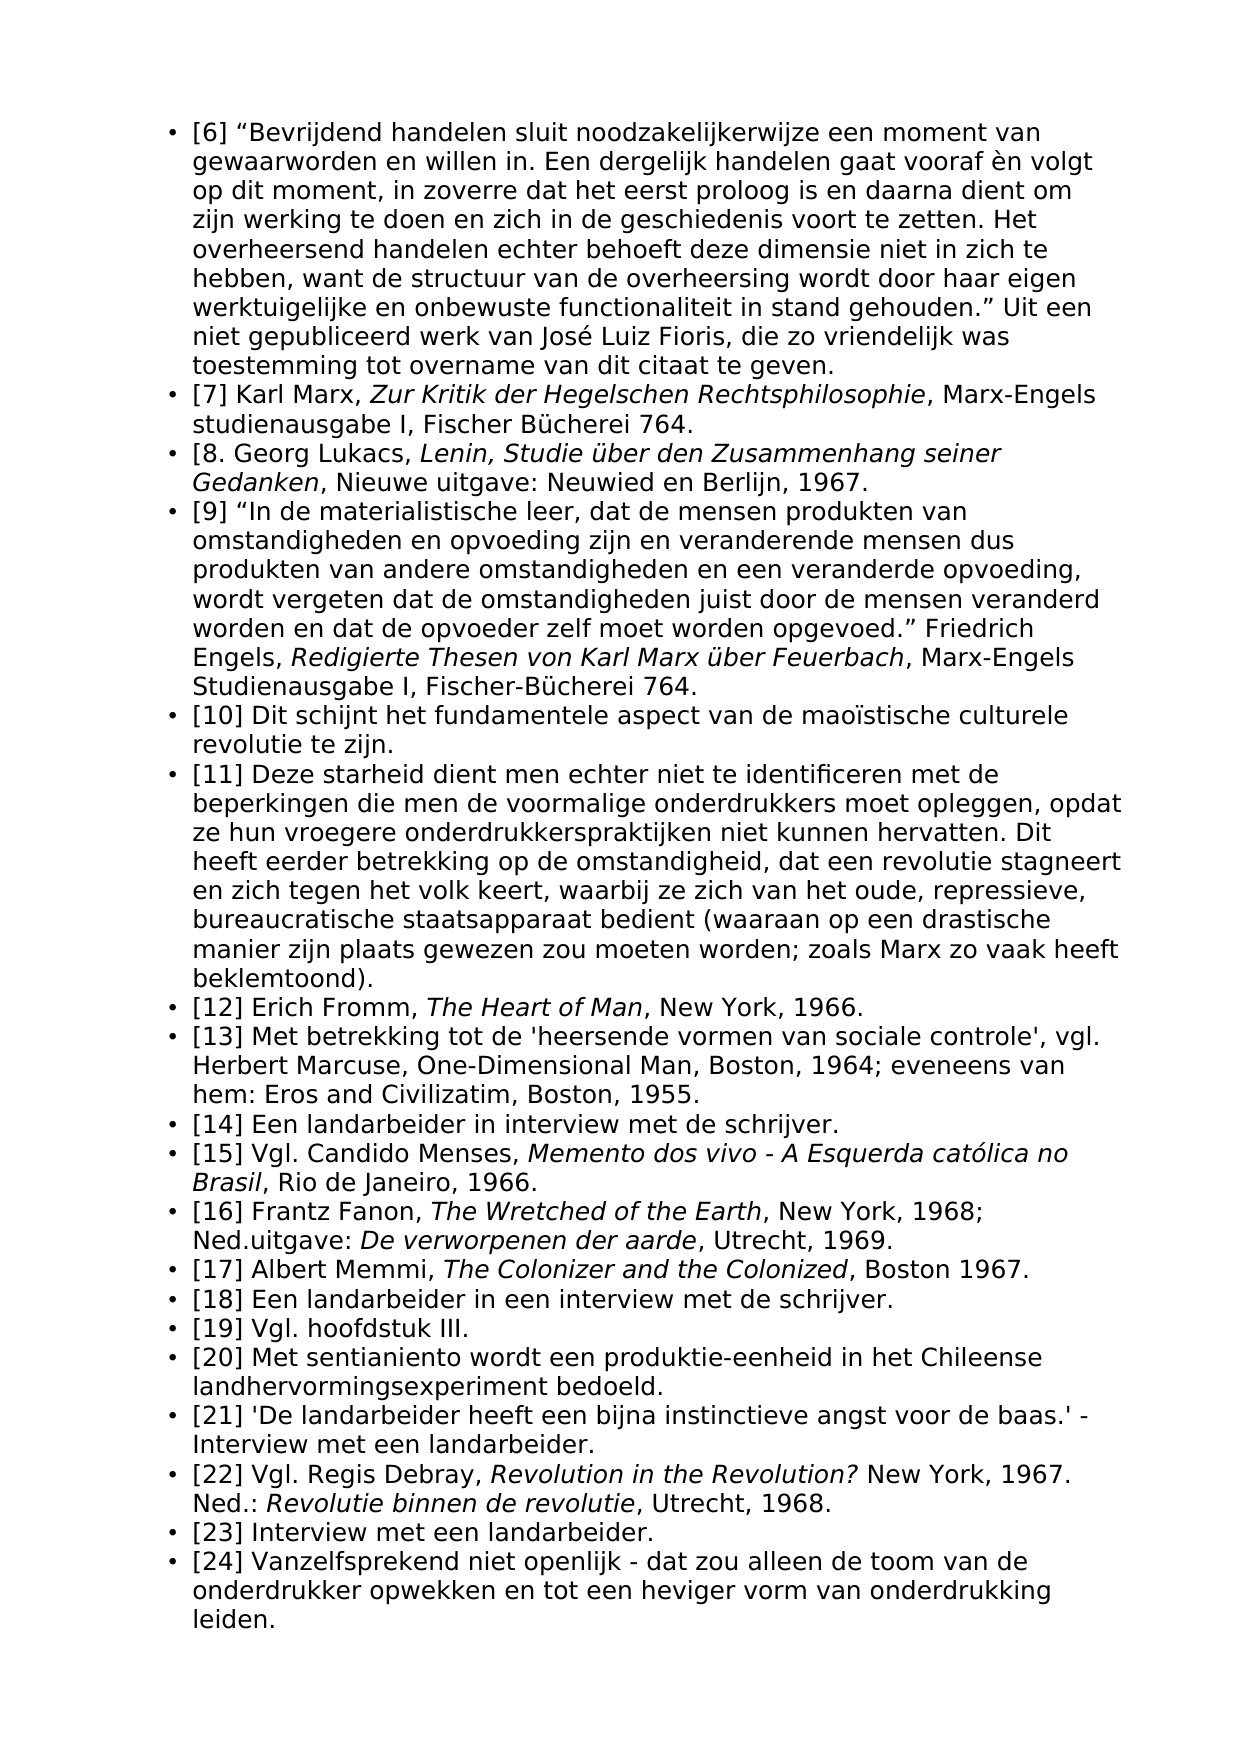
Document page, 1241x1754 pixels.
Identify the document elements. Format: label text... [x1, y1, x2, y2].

list [14] Een landarbeider in interview met de schrijver. [177, 1110, 1122, 1139]
list [16] Frantz Fanon, The Wretched of the Earth, New York, 1968; Ned.uitgave: De verworpenen der aarde, Utrecht, 1969. [177, 1197, 1122, 1256]
list [20] Met sentianiento wordt een produktie-eenheid in het Chileense landhervormingsexperiment bedoeld. [177, 1343, 1122, 1401]
list [13] Met betrekking tot de 'heersende vormen van sociale controle', vgl. Herbert Marcuse, One-Dimensional Man, Boston, 1964; eveneens van hem: Eros and Civilizatim, Boston, 1955. [177, 1022, 1122, 1110]
list [11] Deze starheid dient men echter niet te identificeren met de beperkingen die men de voormalige onderdrukkers moet opleggen, opdat ze hun vroegere onderdrukkerspraktijken niet kunnen hervatten. Dit heeft eerder betrekking op de omstandigheid, dat een revolutie stagneert en zich tegen het volk keert, waarbij ze zich van het oude, repressieve, bureaucratische staatsapparaat bedient (waaraan op een drastische manier zijn plaats gewezen zou moeten worden; zoals Marx zo vaak heeft beklemtoond). [177, 760, 1122, 993]
list [15] Vgl. Candido Menses, Memento dos vivo - A Esquerda católica no Brasil, Rio de Janeiro, 1966. [177, 1139, 1122, 1197]
list [24] Vanzelfsprekend niet openlijk - dat zou alleen de toom van de onderdrukker opwekken en tot een heviger vorm van onderdrukking leiden. [177, 1547, 1122, 1635]
list [18] Een landarbeider in een interview met de schrijver. [177, 1285, 1122, 1314]
list [21] 'De landarbeider heeft een bijna instinctieve angst voor de baas.' - Interview met een landarbeider. [177, 1401, 1122, 1460]
list [10] Dit schijnt het fundamentele aspect van de maoïstische culturele revolutie te zijn. [177, 701, 1122, 760]
list [23] Interview met een landarbeider. [177, 1518, 1122, 1547]
list [22] Vgl. Regis Debray, Revolution in the Revolution? New York, 1967. Ned.: Revolutie binnen de revolutie, Utrecht, 1968. [177, 1460, 1122, 1518]
list [17] Albert Memmi, The Colonizer and the Colonized, Boston 1967. [177, 1256, 1122, 1285]
list [12] Erich Fromm, The Heart of Man, New York, 1966. [177, 993, 1122, 1022]
list [7] Karl Marx, Zur Kritik der Hegelschen Rechtsphilosophie, Marx-Engels studienausgabe I, Fischer Bücherei 764. [177, 381, 1122, 439]
list [8. Georg Lukacs, Lenin, Studie über den Zusammenhang seiner Gedanken, Nieuwe uitgave: Neuwied en Berlijn, 1967. [177, 439, 1122, 497]
list [19] Vgl. hoofdstuk III. [177, 1314, 1122, 1343]
list [9] “In de materialistische leer, dat de mensen produkten van omstandigheden en opvoeding zijn en veranderende mensen dus produkten van andere omstandigheden en een veranderde opvoeding, wordt vergeten dat de omstandigheden juist door de mensen veranderd worden en dat de opvoeder zelf moet worden opgevoed.” Friedrich Engels, Redigierte Thesen von Karl Marx über Feuerbach, Marx-Engels Studienausgabe I, Fischer-Bücherei 764. [177, 497, 1122, 701]
list [6] “Bevrijdend handelen sluit noodzakelijkerwijze een moment van gewaarworden en willen in. Een dergelijk handelen gaat vooraf èn volgt op dit moment, in zoverre dat het eerst proloog is en daarna dient om zijn werking te doen en zich in de geschiedenis voort te zetten. Het overheersend handelen echter behoeft deze dimensie niet in zich te hebben, want de structuur van de overheersing wordt door haar eigen werktuigelijke en onbewuste functionaliteit in stand gehouden.” Uit een niet gepubliceerd werk van José Luiz Fioris, die zo vriendelijk was toestemming tot overname van dit citaat te geven. [177, 118, 1122, 381]
